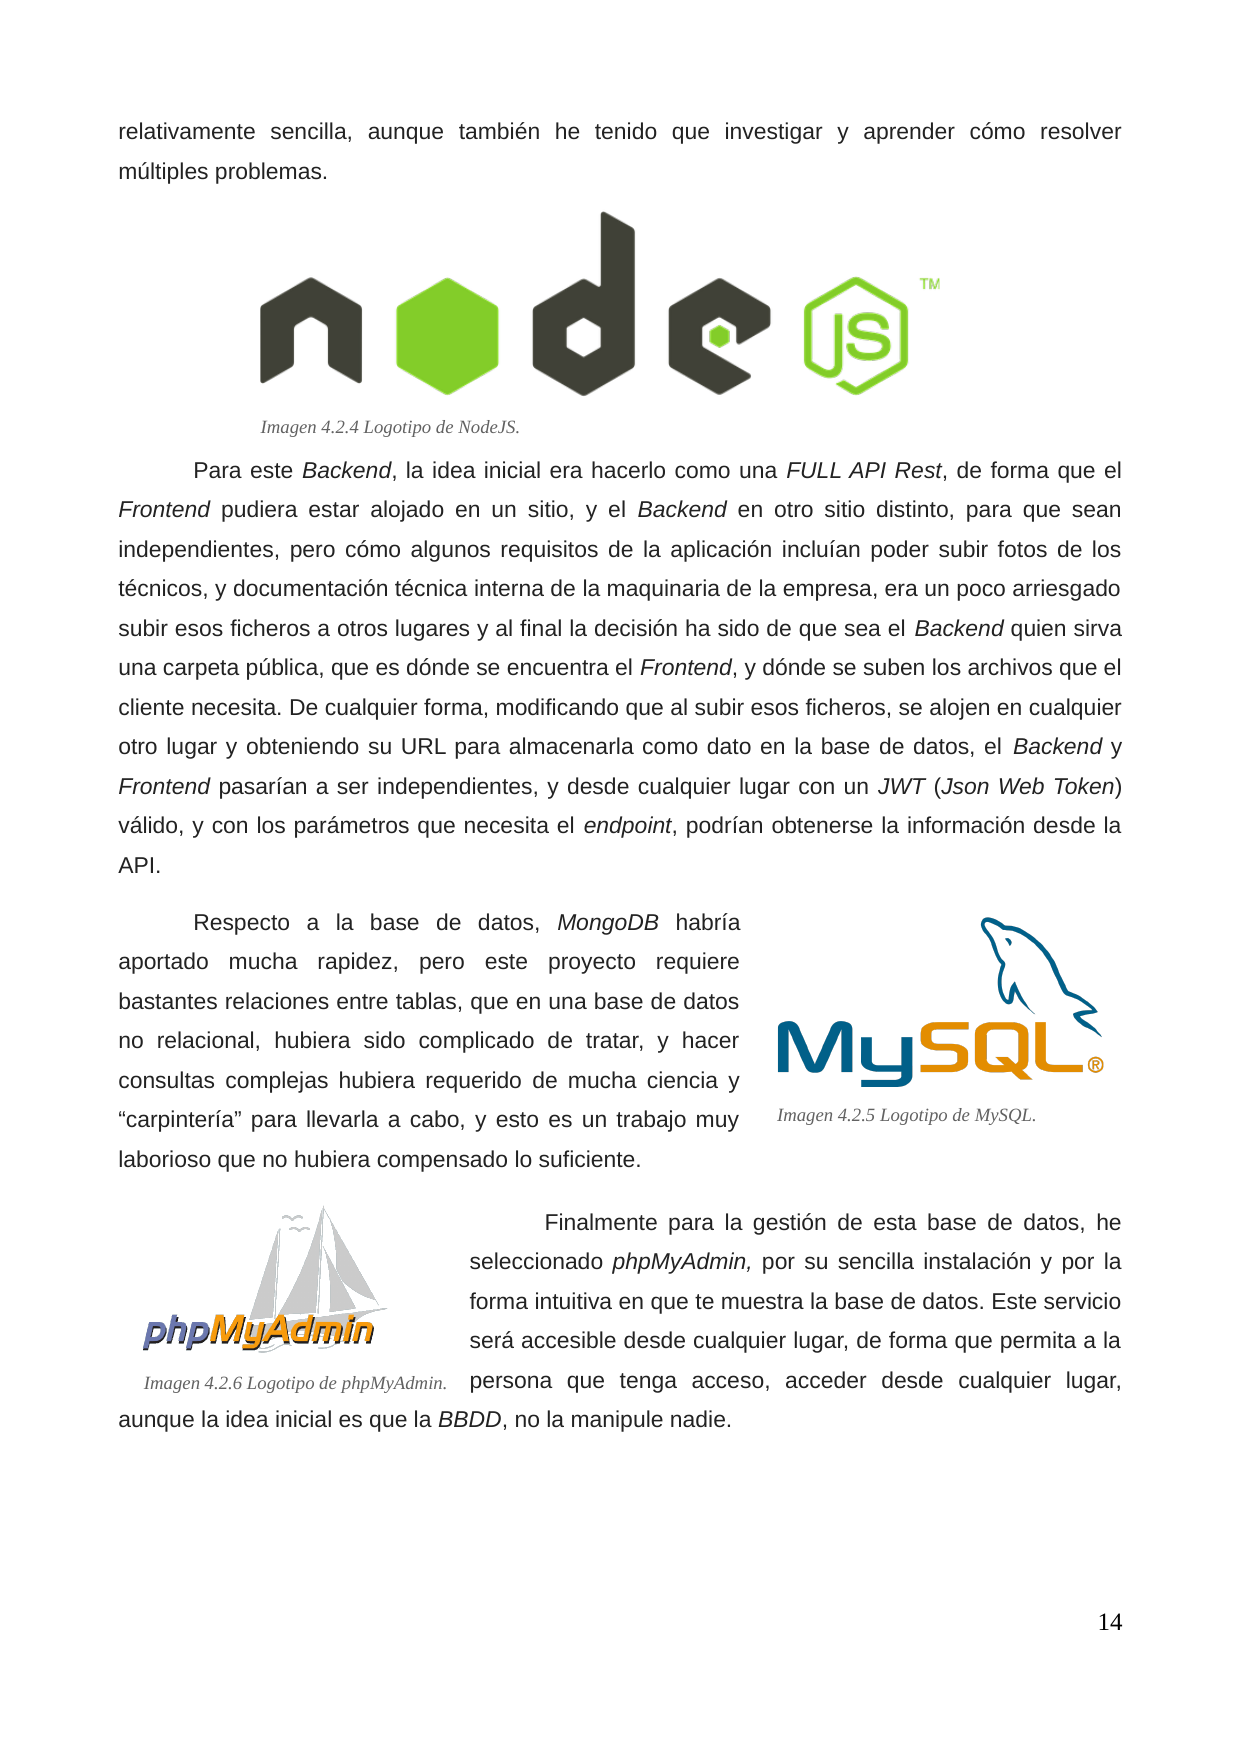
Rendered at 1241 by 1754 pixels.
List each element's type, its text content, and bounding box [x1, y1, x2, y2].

picture [260, 209, 940, 399]
text Imagen 4.2.6 Logotipo de phpMyAdmin. [125, 1216, 452, 1394]
picture [777, 917, 1104, 1087]
text Respecto a la base de datos, MongoDB habría aportado mucha rapidez, pero este proyecto requiere bastantes relaciones entre tablas, que en una base de datos no relacional, hubiera sido complicado de tratar, y hacer consultas complejas hubiera requerido de mucha ciencia y “carpintería” para llevarla a cabo, y esto es un trabajo muy laborioso que no hubiera compensado lo suficiente. [118, 909, 1124, 1172]
text Imagen 4.2.5 Logotipo de MySQL. [758, 905, 1124, 1125]
text Imagen 4.2.4 Logotipo de NodeJS. [260, 399, 939, 438]
text relativamente sencilla, aunque también he tenido que investigar y aprender cómo resolver múltiples problemas. [118, 118, 1122, 184]
picture [125, 1203, 406, 1355]
text Finalmente para la gestión de esta base de datos, he seleccionado phpMyAdmin, por su sencilla instalación y por la forma intuitiva en que te muestra la base de datos. Este servicio será accesible desde cualquier lugar, de forma que permita a la persona que tenga acceso, acceder desde cualquier lugar, aunque la idea inicial es que la BBDD, no la manipule nadie. [118, 1204, 1122, 1432]
text Para este Backend, la idea inicial era hacerlo como una FULL API Rest, de forma que el Frontend pudiera estar alojado en un sitio, y el Backend en otro sitio distinto, para que sean independientes, pero cómo algunos requisitos de la aplicación incluían poder subir fotos de los técnicos, y documentación técnica interna de la maquinaria de la empresa, era un poco arriesgado subir esos ficheros a otros lugares y al final la decisión ha sido de que sea el Backend quien sirva una carpeta pública, que es dónde se encuentra el Frontend, y dónde se suben los archivos que el cliente necesita. De cualquier forma, modificando que al subir esos ficheros, se alojen en cualquier otro lugar y obteniendo su URL para almacenarla como dato en la base de datos, el Backend y Frontend pasarían a ser independientes, y desde cualquier lugar con un JWT (Json Web Token) válido, y con los parámetros que necesita el endpoint, podrían obtenerse la información desde la API. [118, 232, 1122, 878]
